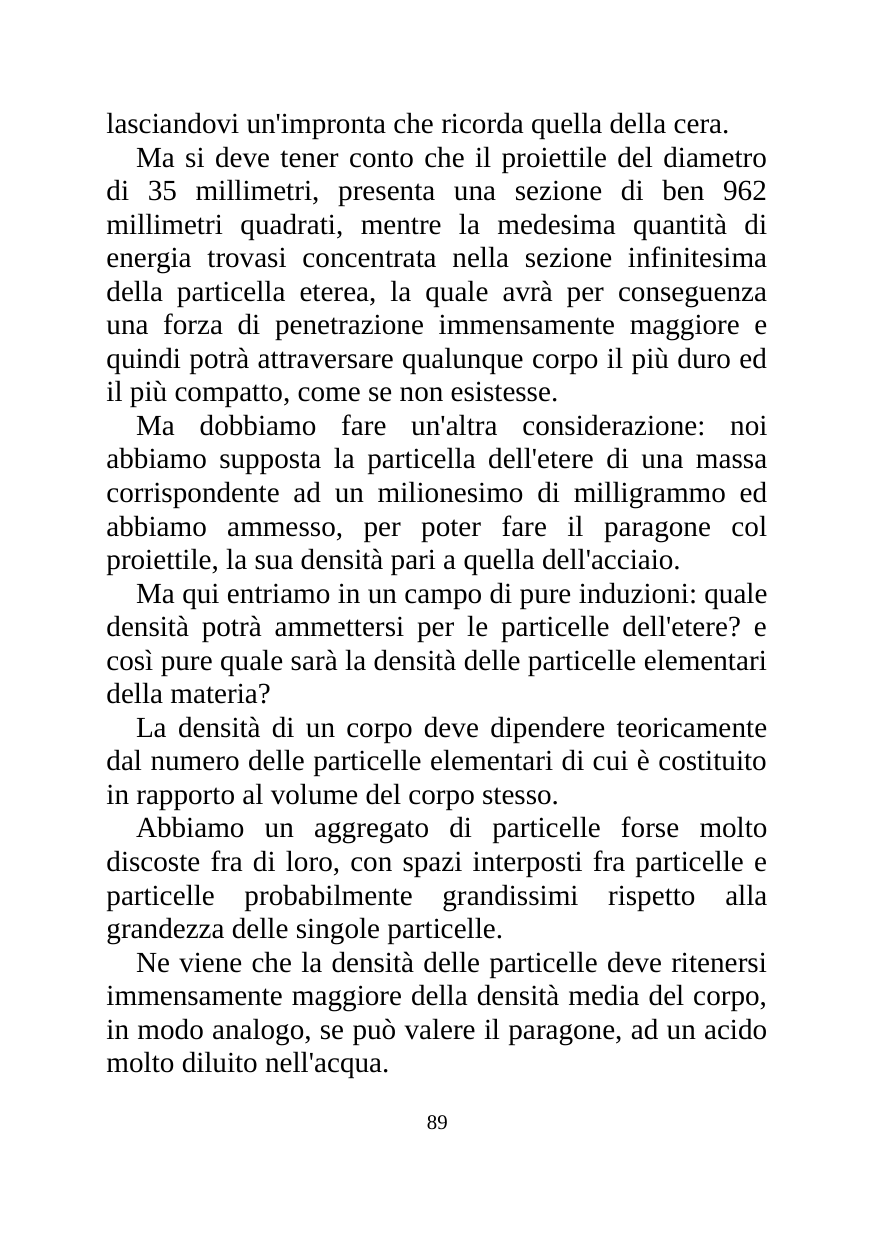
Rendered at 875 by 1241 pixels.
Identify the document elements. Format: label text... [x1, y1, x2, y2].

text Ma si deve tener conto che il proiettile del diametro di 35 millimetri, presenta una sezione di ben 962 millimetri quadrati, mentre la medesima quantità di energia trovasi concentrata nella sezione infinitesima della particella eterea, la quale avrà per conseguenza una forza di penetrazione immensamente maggiore e quindi potrà attraversare qualunque corpo il più duro ed il più compatto, come se non esistesse. [106, 140, 768, 408]
text Ma qui entriamo in un campo di pure induzioni: quale densità potrà ammettersi per le particelle dell'etere? e così pure quale sarà la densità delle particelle elementari della materia? [106, 576, 768, 710]
text lasciandovi un'impronta che ricorda quella della cera. [106, 106, 768, 140]
text La densità di un corpo deve dipendere teoricamente dal numero delle particelle elementari di cui è costituito in rapporto al volume del corpo stesso. [106, 710, 768, 811]
text Ma dobbiamo fare un'altra considerazione: noi abbiamo supposta la particella dell'etere di una massa corrispondente ad un milionesimo di milligrammo ed abbiamo ammesso, per poter fare il paragone col proiettile, la sua densità pari a quella dell'acciaio. [106, 408, 768, 576]
text Abbiamo un aggregato di particelle forse molto discoste fra di loro, con spazi interposti fra particelle e particelle probabilmente grandissimi rispetto alla grandezza delle singole particelle. [106, 811, 768, 945]
text Ne viene che la densità delle particelle deve ritenersi immensamente maggiore della densità media del corpo, in modo analogo, se può valere il paragone, ad un acido molto diluito nell'acqua. [106, 945, 768, 1079]
